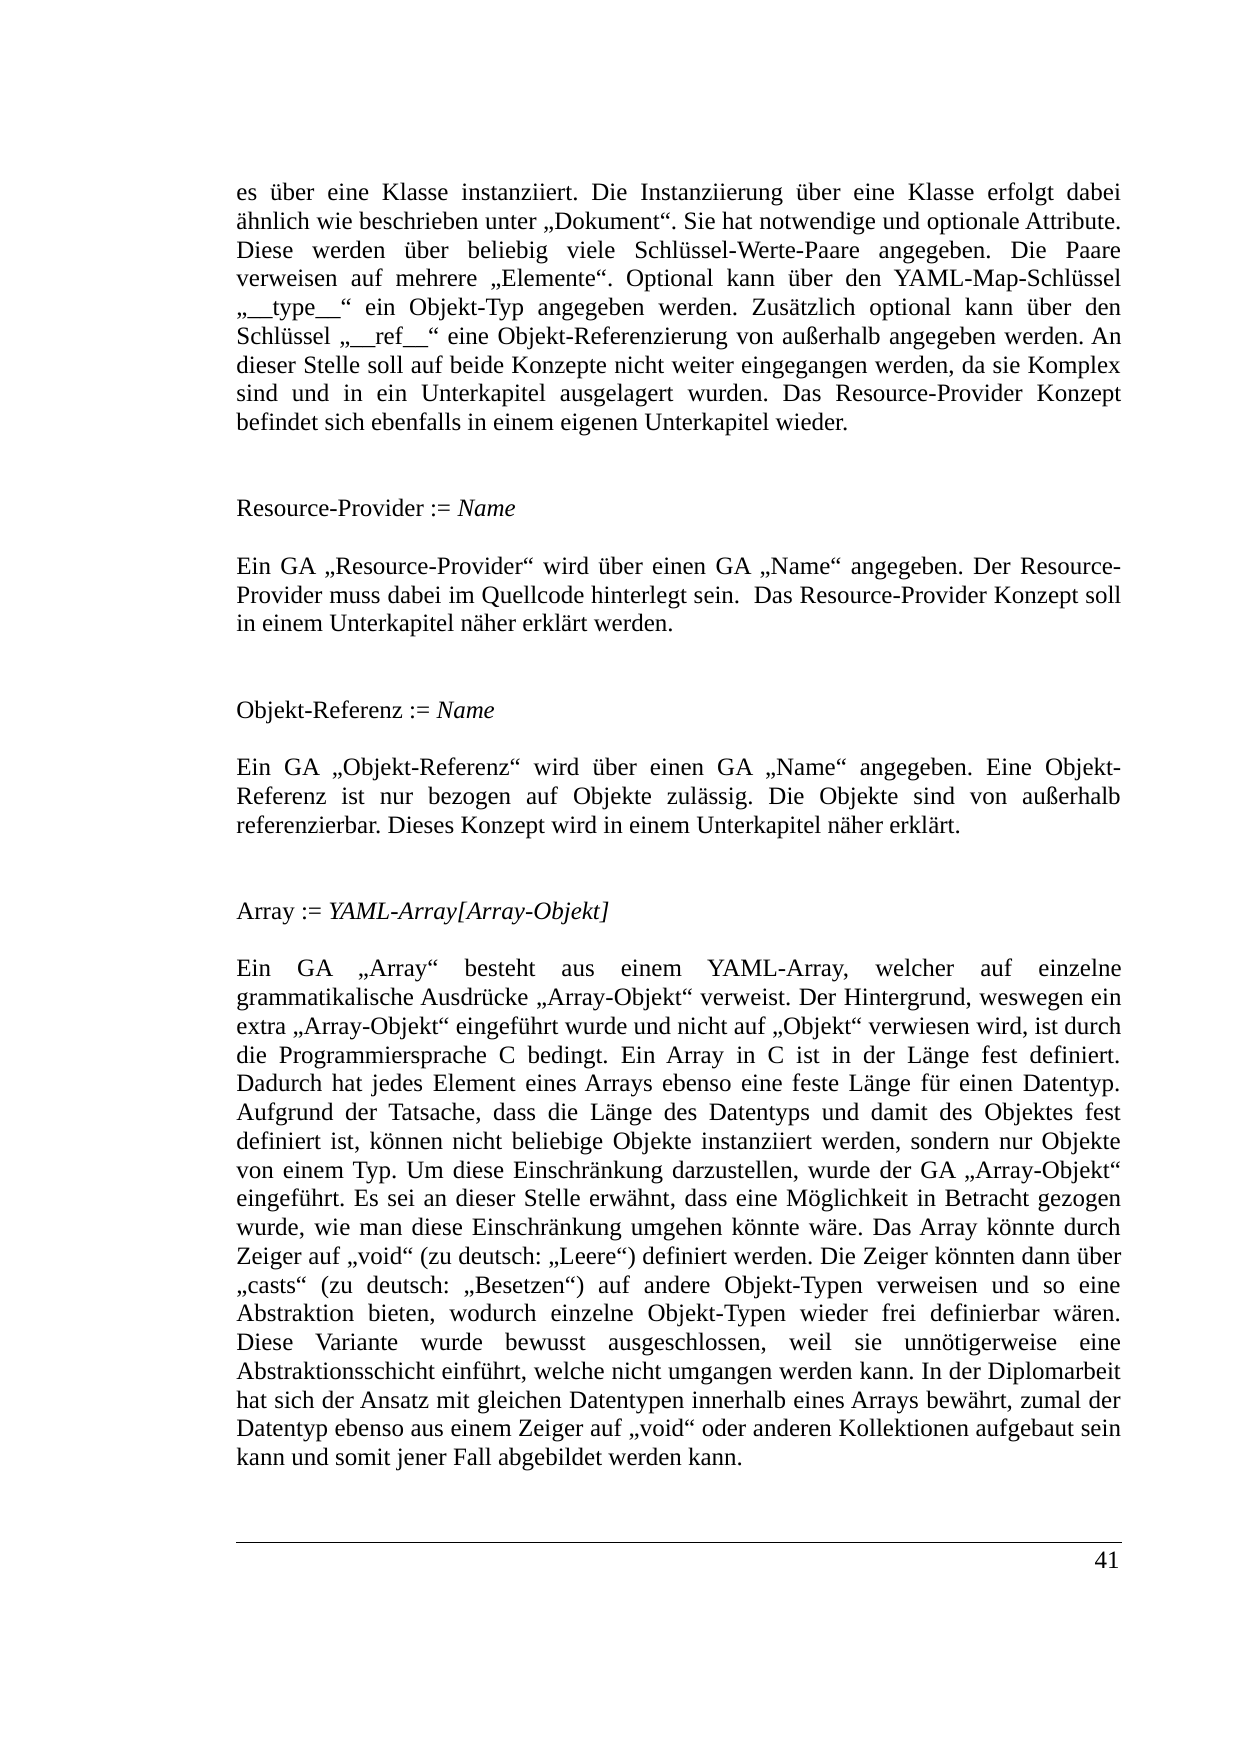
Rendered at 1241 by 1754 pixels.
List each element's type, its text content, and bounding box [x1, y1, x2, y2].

text Ein GA „Array“ besteht aus einem YAML-Array, welcher auf einzelne grammatikalische Ausdrücke „Array-Objekt“ verweist. Der Hintergrund, weswegen ein extra „Array-Objekt“ eingeführt wurde und nicht auf „Objekt“ verwiesen wird, ist durch die Programmiersprache C bedingt. Ein Array in C ist in der Länge fest definiert. Dadurch hat jedes Element eines Arrays ebenso eine feste Länge für einen Datentyp. Aufgrund der Tatsache, dass die Länge des Datentyps und damit des Objektes fest definiert ist, können nicht beliebige Objekte instanziiert werden, sondern nur Objekte von einem Typ. Um diese Einschränkung darzustellen, wurde der GA „Array-Objekt“ eingeführt. Es sei an dieser Stelle erwähnt, dass eine Möglichkeit in Betracht gezogen wurde, wie man diese Einschränkung umgehen könnte wäre. Das Array könnte durch Zeiger auf „void“ (zu deutsch: „Leere“) definiert werden. Die Zeiger könnten dann über „casts“ (zu deutsch: „Besetzen“) auf andere Objekt-Typen verweisen und so eine Abstraktion bieten, wodurch einzelne Objekt-Typen wieder frei definierbar wären. Diese Variante wurde bewusst ausgeschlossen, weil sie unnötigerweise eine Abstraktionsschicht einführt, welche nicht umgangen werden kann. In der Diplomarbeit hat sich der Ansatz mit gleichen Datentypen innerhalb eines Arrays bewährt, zumal der Datentyp ebenso aus einem Zeiger auf „void“ oder anderen Kollektionen aufgebaut sein kann und somit jener Fall abgebildet werden kann. [236, 953, 1122, 1471]
text Ein GA „Resource-Provider“ wird über einen GA „Name“ angegeben. Der Resource-Provider muss dabei im Quellcode hinterlegt sein. Das Resource-Provider Konzept soll in einem Unterkapitel näher erklärt werden. [236, 551, 1122, 637]
text Array := YAML-Array[Array-Objekt] [236, 867, 1122, 925]
text Ein GA „Objekt-Referenz“ wird über einen GA „Name“ angegeben. Eine Objekt-Referenz ist nur bezogen auf Objekte zulässig. Die Objekte sind von außerhalb referenzierbar. Dieses Konzept wird in einem Unterkapitel näher erklärt. [236, 752, 1122, 838]
text Objekt-Referenz := Name [236, 695, 1122, 723]
text es über eine Klasse instanziiert. Die Instanziierung über eine Klasse erfolgt dabei ähnlich wie beschrieben unter „Dokument“. Sie hat notwendige und optionale Attribute. Diese werden über beliebig viele Schlüssel-Werte-Paare angegeben. Die Paare verweisen auf mehrere „Elemente“. Optional kann über den YAML-Map-Schlüssel „__type__“ ein Objekt-Typ angegeben werden. Zusätzlich optional kann über den Schlüssel „__ref__“ eine Objekt-Referenzierung von außerhalb angegeben werden. An dieser Stelle soll auf beide Konzepte nicht weiter eingegangen werden, da sie Komplex sind und in ein Unterkapitel ausgelagert wurden. Das Resource-Provider Konzept befindet sich ebenfalls in einem eigenen Unterkapitel wieder. [236, 177, 1122, 436]
text Resource-Provider := Name [236, 493, 1122, 522]
